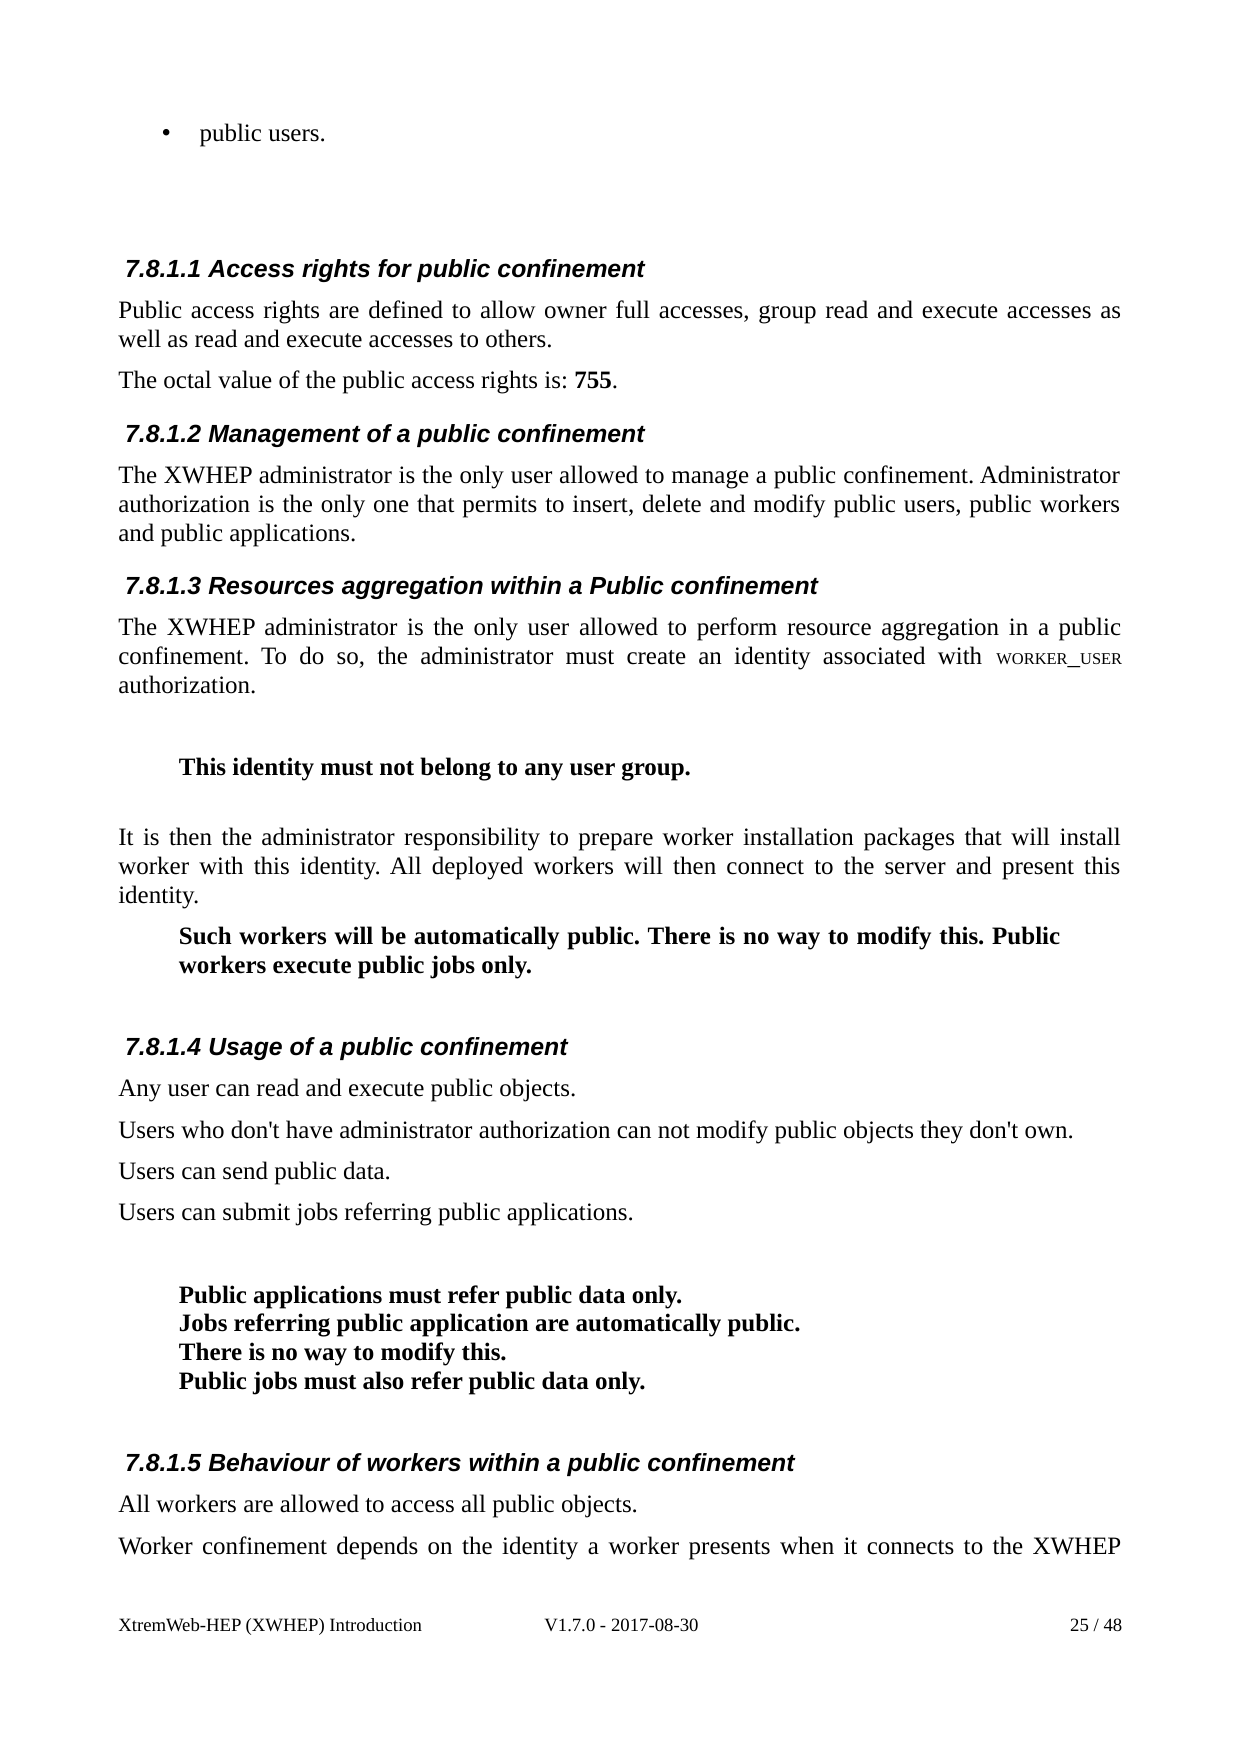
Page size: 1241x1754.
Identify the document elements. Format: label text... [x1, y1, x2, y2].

subtitle Access rights for public confinement [118, 254, 1122, 283]
text Users can send public data. [118, 1156, 1122, 1185]
text The XWHEP administrator is the only user allowed to perform resource aggregation in a public confinement. To do so, the administrator must create an identity associated with worker_user authorization. [118, 612, 1122, 699]
text Users who don't have administrator authorization can not modify public objects they don't own. [118, 1115, 1122, 1143]
subtitle Resources aggregation within a Public confinement [118, 571, 1122, 600]
subtitle Management of a public confinement [118, 419, 1122, 448]
text Jobs referring public application are automatically public. [179, 1308, 1061, 1337]
text Users can submit jobs referring public applications. [118, 1197, 1122, 1226]
text Worker confinement depends on the identity a worker presents when it connects to the XWHEP [118, 1531, 1122, 1559]
text It is then the administrator responsibility to prepare worker installation packages that will install worker with this identity. All deployed workers will then connect to the server and present this identity. [118, 822, 1122, 909]
text Any user can read and execute public objects. [118, 1073, 1122, 1102]
text The XWHEP administrator is the only user allowed to manage a public confinement. Administrator authorization is the only one that permits to insert, delete and modify public users, public workers and public applications. [118, 460, 1122, 546]
text This identity must not belong to any user group. [179, 752, 1061, 781]
text The octal value of the public access rights is: 755. [118, 365, 1122, 394]
text There is no way to modify this. [179, 1337, 1061, 1366]
text Public applications must refer public data only. [179, 1280, 1061, 1308]
subtitle Usage of a public confinement [118, 1032, 1122, 1061]
text All workers are allowed to access all public objects. [118, 1489, 1122, 1518]
text Such workers will be automatically public. There is no way to modify this. Public workers execute public jobs only. [179, 921, 1061, 979]
subtitle Behaviour of workers within a public confinement [118, 1448, 1122, 1477]
list public users. [162, 118, 1122, 147]
text Public jobs must also refer public data only. [179, 1366, 1061, 1395]
text Public access rights are defined to allow owner full accesses, group read and execute accesses as well as read and execute accesses to others. [118, 295, 1122, 353]
